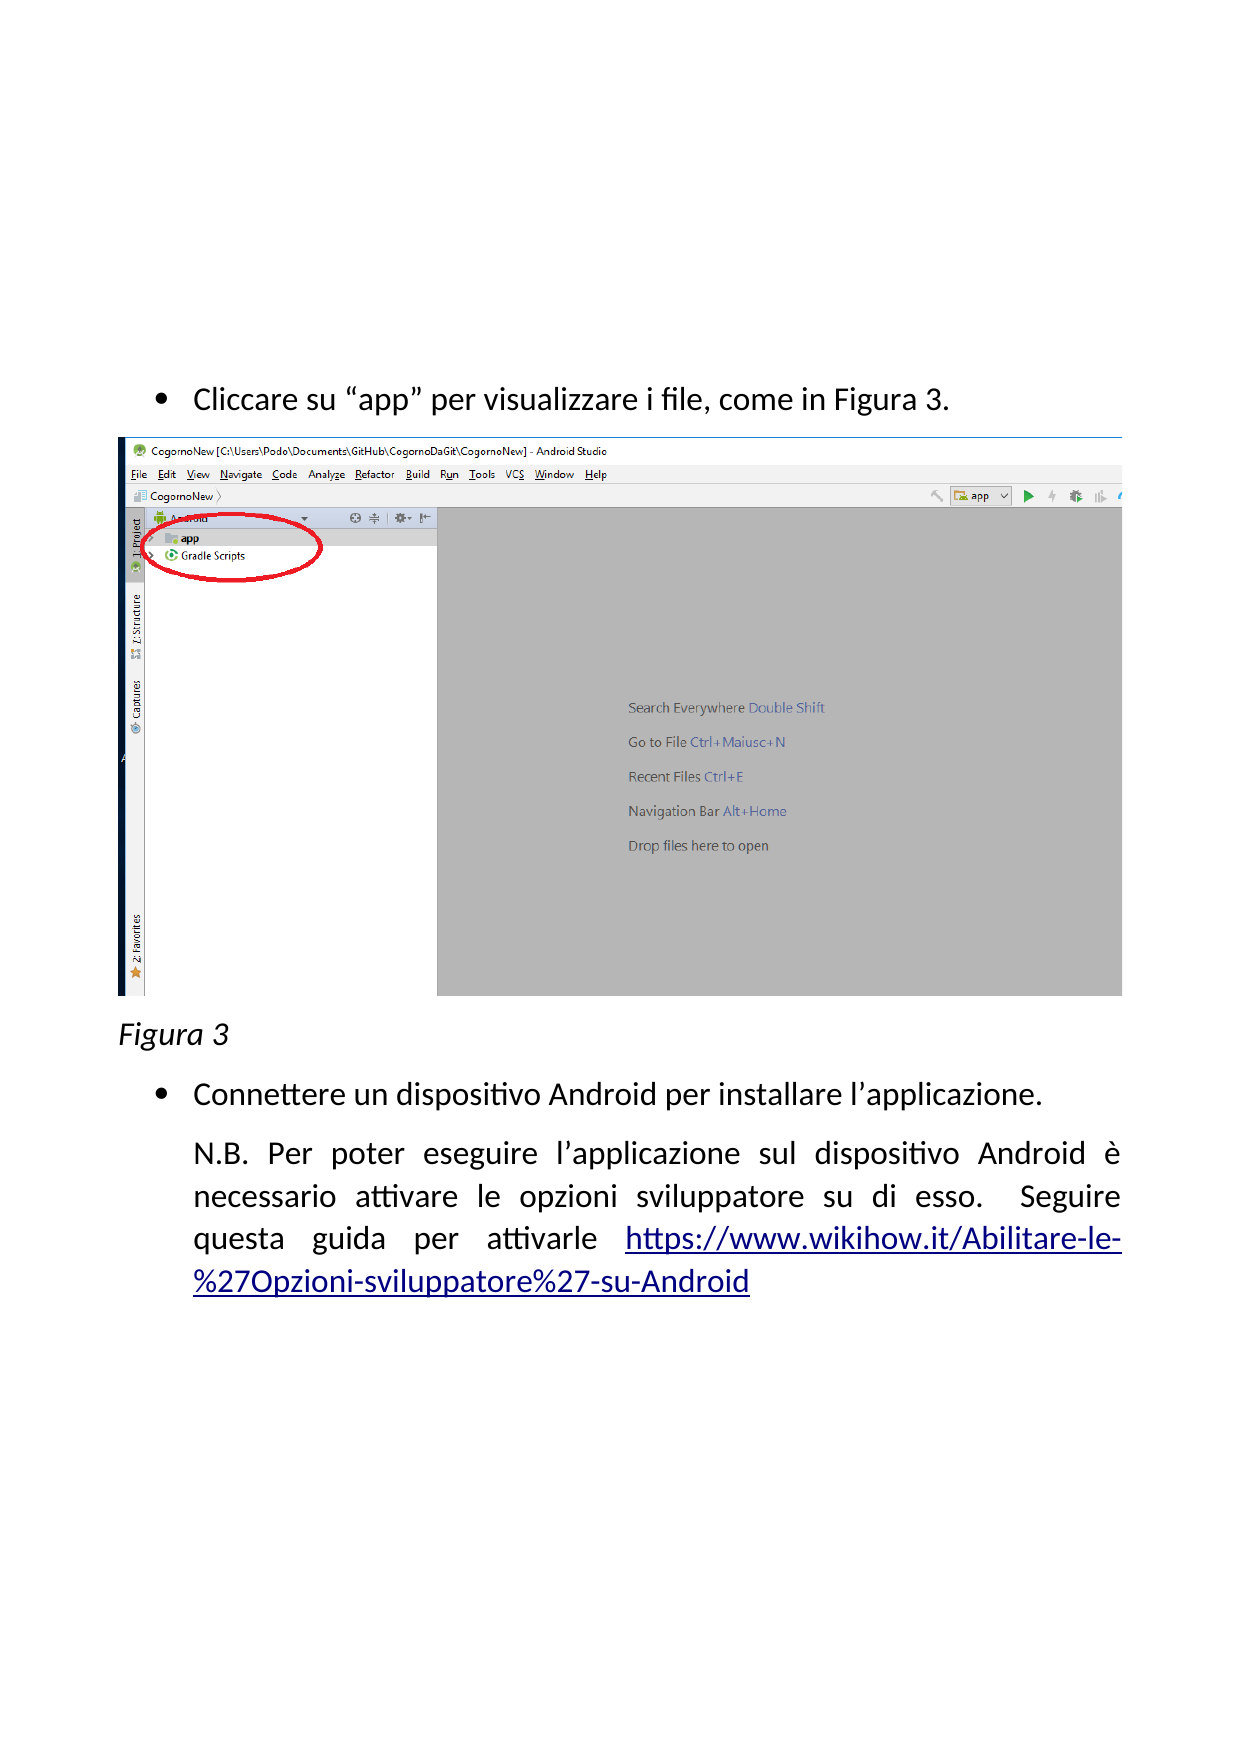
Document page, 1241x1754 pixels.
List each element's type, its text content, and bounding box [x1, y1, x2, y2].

list Cliccare su “app” per visualizzare i file, come in Figura 3. [156, 378, 1122, 418]
text Figura 3 [118, 1013, 1122, 1054]
text N.B. Per poter eseguire l’applicazione sul dispositivo Android è necessario attivare le opzioni sviluppatore su di esso. Seguire questa guida per attivarle https://www.wikihow.it/Abilitare-le-%27Opzioni-sviluppatore%27-su-Android [193, 1132, 1122, 1301]
list Connettere un dispositivo Android per installare l’applicazione. [156, 1073, 1122, 1113]
